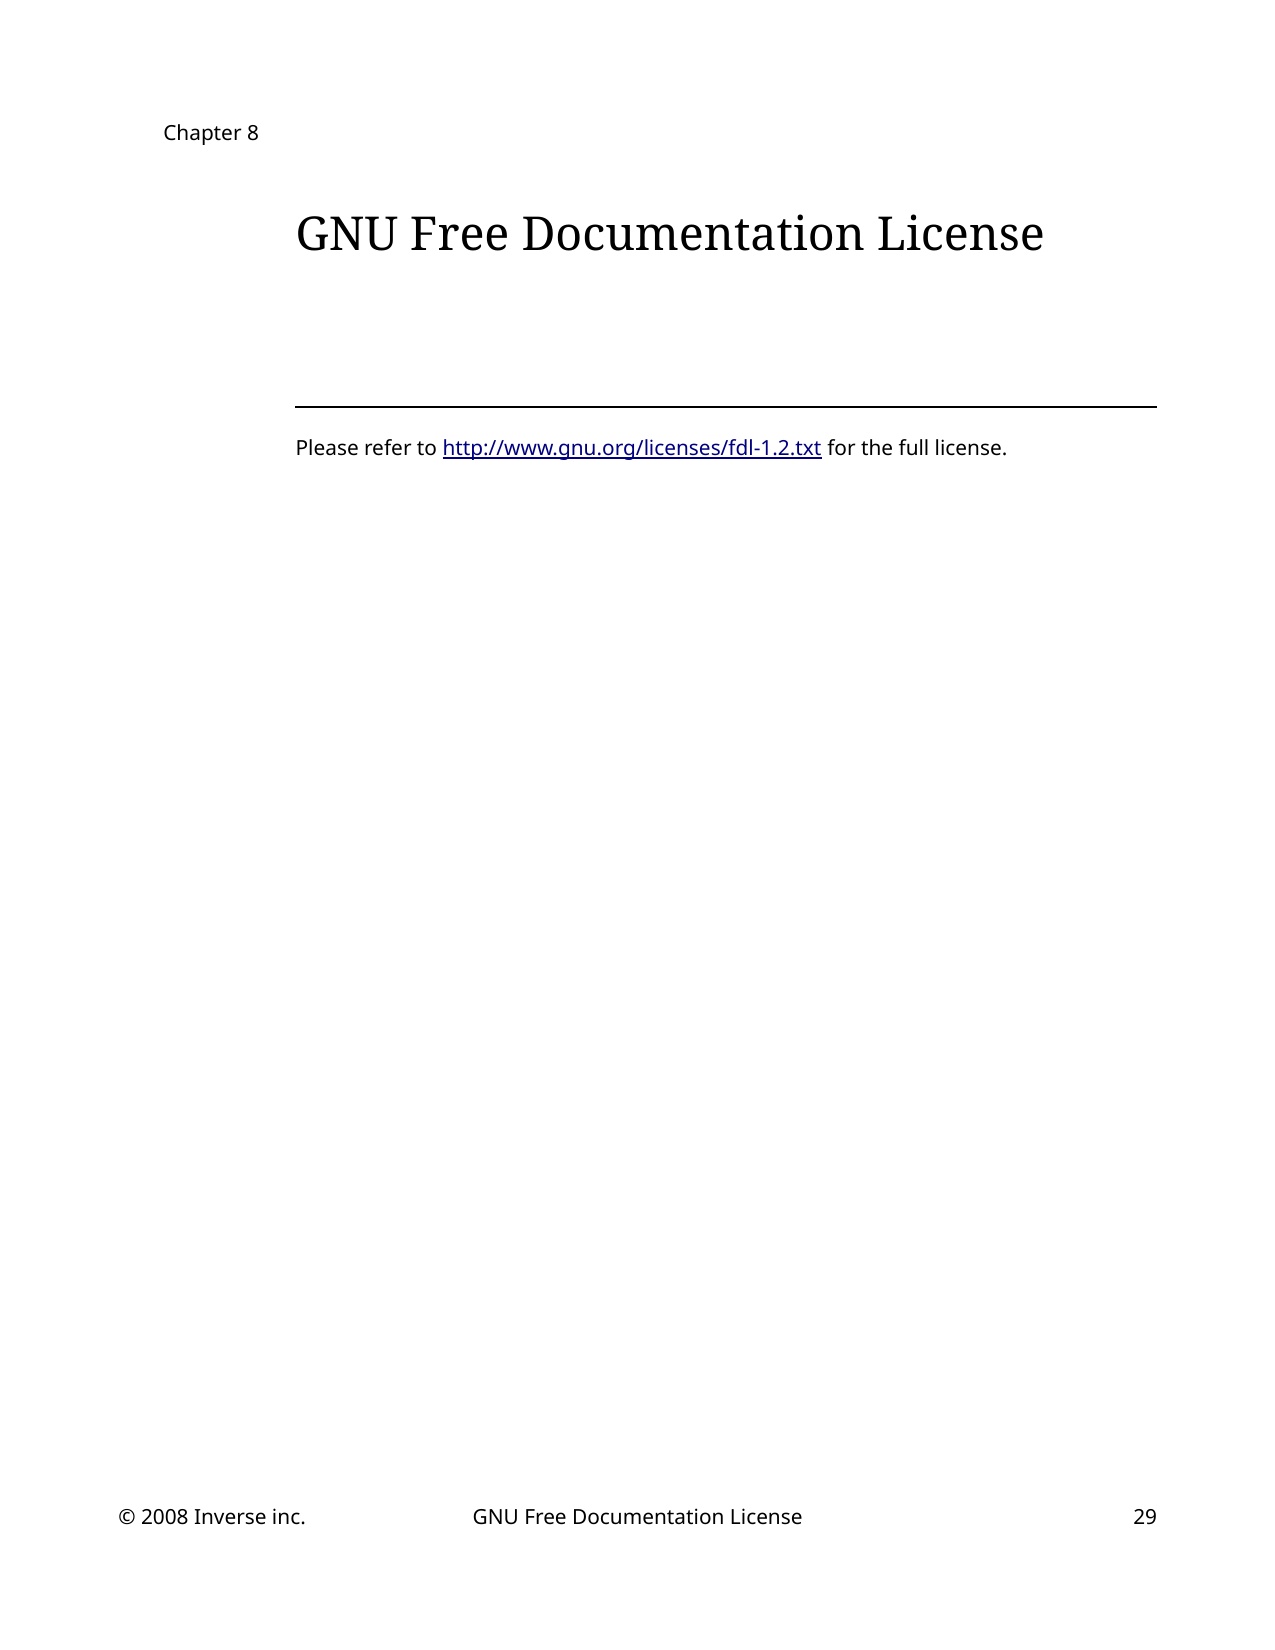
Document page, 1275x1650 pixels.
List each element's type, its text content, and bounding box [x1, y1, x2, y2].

text Please refer to http://www.gnu.org/licenses/fdl-1.2.txt for the full license. [295, 433, 1157, 461]
subtitle GNU Free Documentation License [295, 201, 1157, 406]
